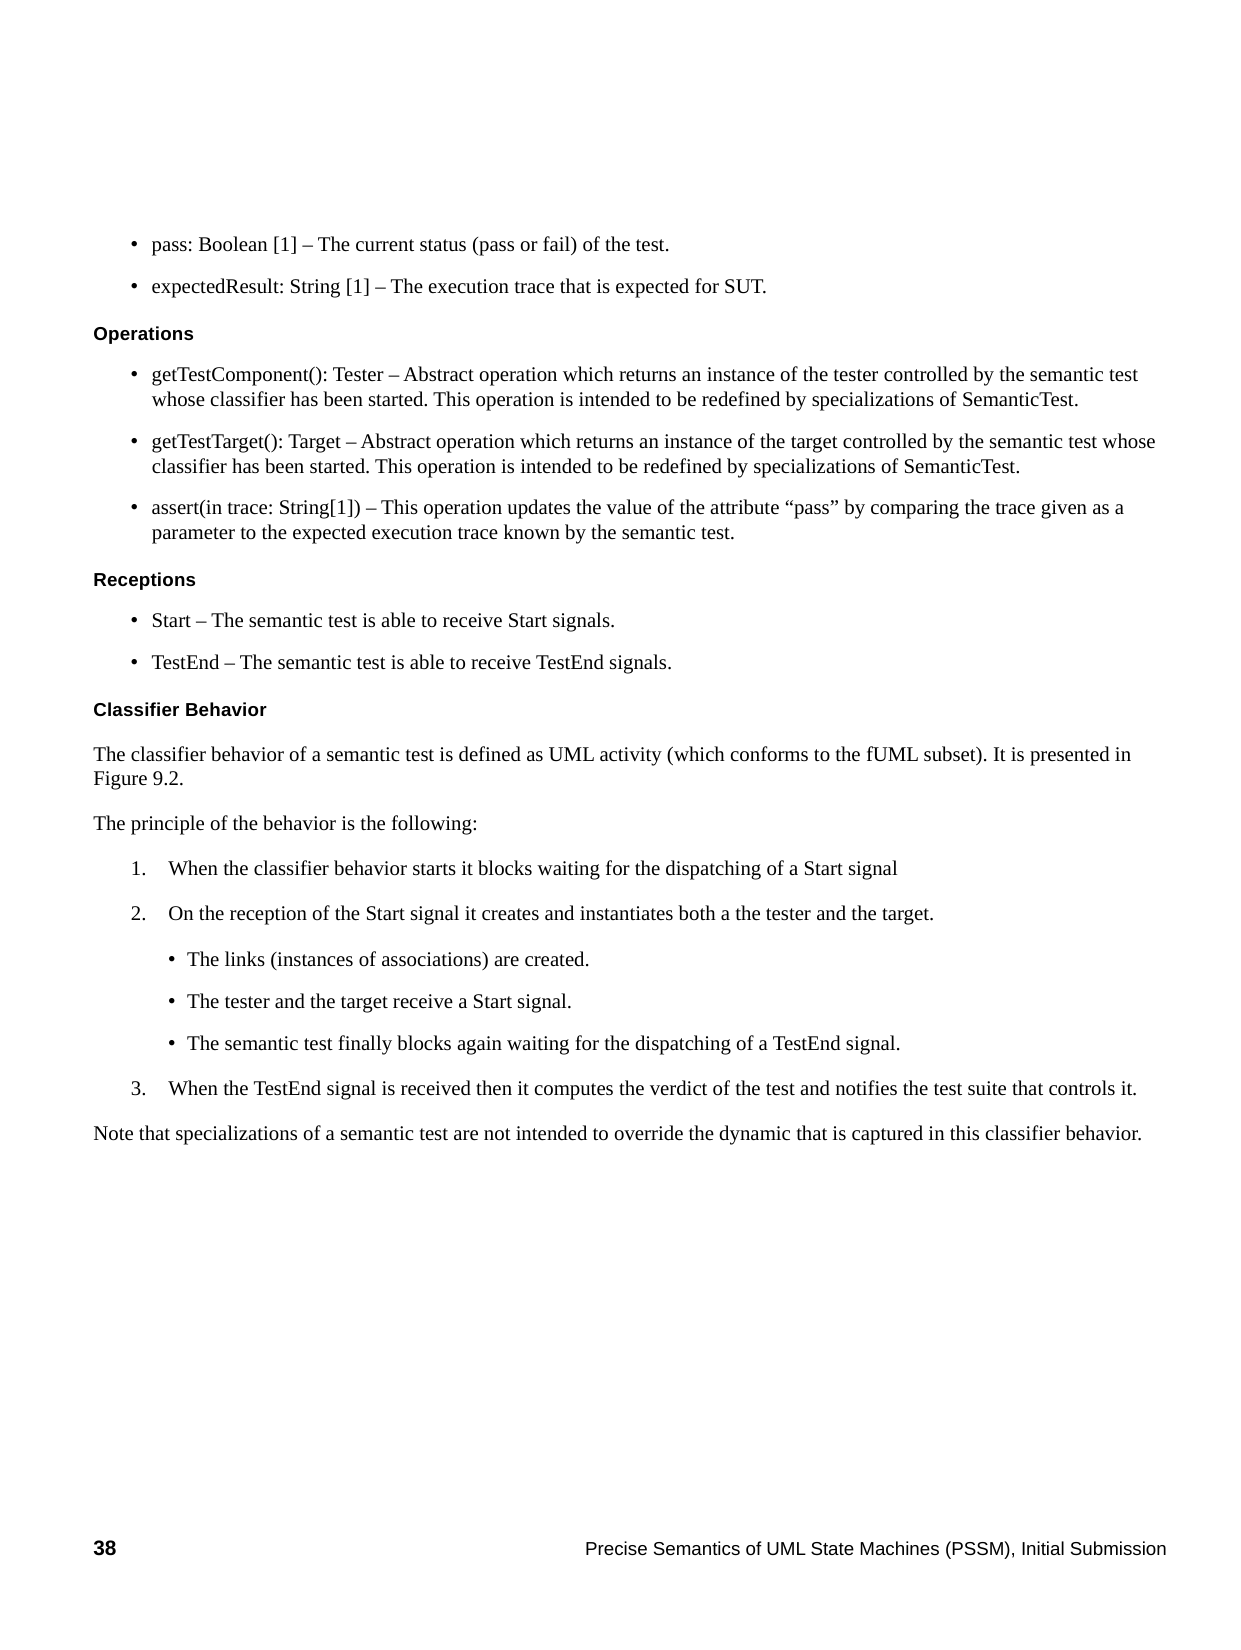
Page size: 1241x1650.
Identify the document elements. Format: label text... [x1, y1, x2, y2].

list The tester and the target receive a Start signal. [168, 988, 1164, 1013]
list getTestComponent(): Tester – Abstract operation which returns an instance of the tester controlled by the semantic test whose classifier has been started. This operation is intended to be redefined by specializations of SemanticTest. [131, 361, 1164, 411]
list TestEnd – The semantic test is able to receive TestEnd signals. [131, 649, 1164, 674]
list pass: Boolean [1] – The current status (pass or fail) of the test. [131, 231, 1164, 256]
list The links (instances of associations) are created. [168, 946, 1164, 971]
list getTestTarget(): Target – Abstract operation which returns an instance of the target controlled by the semantic test whose classifier has been started. This operation is intended to be redefined by specializations of SemanticTest. [131, 428, 1164, 478]
list On the reception of the Start signal it creates and instantiates both a the tester and the target. [131, 901, 1164, 925]
subtitle Classifier Behavior [93, 699, 1164, 721]
text The principle of the behavior is the following: [93, 811, 1164, 835]
list assert(in trace: String[1]) – This operation updates the value of the attribute “pass” by comparing the trace given as a parameter to the expected execution trace known by the semantic test. [131, 494, 1164, 544]
list The semantic test finally blocks again waiting for the dispatching of a TestEnd signal. [168, 1029, 1164, 1054]
text Note that specializations of a semantic test are not intended to override the dynamic that is captured in this classifier behavior. [93, 1121, 1164, 1145]
list expectedResult: String [1] – The execution trace that is expected for SUT. [131, 273, 1164, 298]
list Start – The semantic test is able to receive Start signals. [131, 607, 1164, 632]
text The classifier behavior of a semantic test is defined as UML activity (which conforms to the fUML subset). It is presented in Figure 9.2. [93, 742, 1164, 790]
list When the TestEnd signal is received then it computes the verdict of the test and notifies the test suite that controls it. [131, 1076, 1164, 1100]
list When the classifier behavior starts it blocks waiting for the dispatching of a Start signal [131, 856, 1164, 880]
subtitle Receptions [93, 569, 1164, 591]
subtitle Operations [93, 323, 1164, 344]
